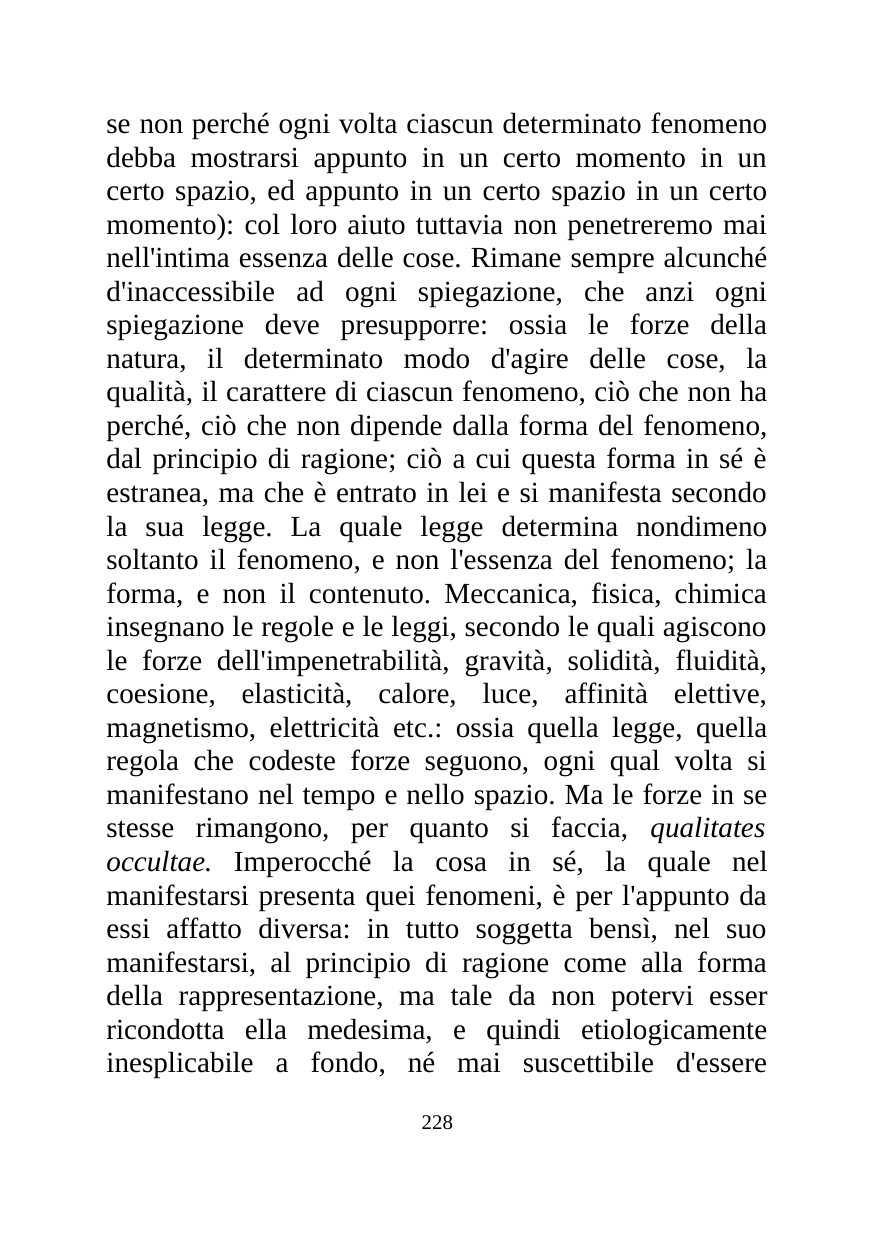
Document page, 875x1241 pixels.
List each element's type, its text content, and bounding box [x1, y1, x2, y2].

text se non perché ogni volta ciascun determinato fenomeno debba mostrarsi appunto in un certo momento in un certo spazio, ed appunto in un certo spazio in un certo momento): col loro aiuto tuttavia non penetreremo mai nell'intima essenza delle cose. Rimane sempre alcunché d'inaccessibile ad ogni spiegazione, che anzi ogni spiegazione deve presupporre: ossia le forze della natura, il determinato modo d'agire delle cose, la qualità, il carattere di ciascun fenomeno, ciò che non ha perché, ciò che non dipende dalla forma del fenomeno, dal principio di ragione; ciò a cui questa forma in sé è estranea, ma che è entrato in lei e si manifesta secondo la sua legge. La quale legge determina nondimeno soltanto il fenomeno, e non l'essenza del fenomeno; la forma, e non il contenuto. Meccanica, fisica, chimica insegnano le regole e le leggi, secondo le quali agiscono le forze dell'impenetrabilità, gravità, solidità, fluidità, coesione, elasticità, calore, luce, affinità elettive, magnetismo, elettricità etc.: ossia quella legge, quella regola che codeste forze seguono, ogni qual volta si manifestano nel tempo e nello spazio. Ma le forze in se stesse rimangono, per quanto si faccia, qualitates occultae. Imperocché la cosa in sé, la quale nel manifestarsi presenta quei fenomeni, è per l'appunto da essi affatto diversa: in tutto soggetta bensì, nel suo manifestarsi, al principio di ragione come alla forma della rappresentazione, ma tale da non potervi esser ricondotta ella medesima, e quindi etiologicamente inesplicabile a fondo, né mai suscettibile d'essere [106, 106, 768, 1079]
